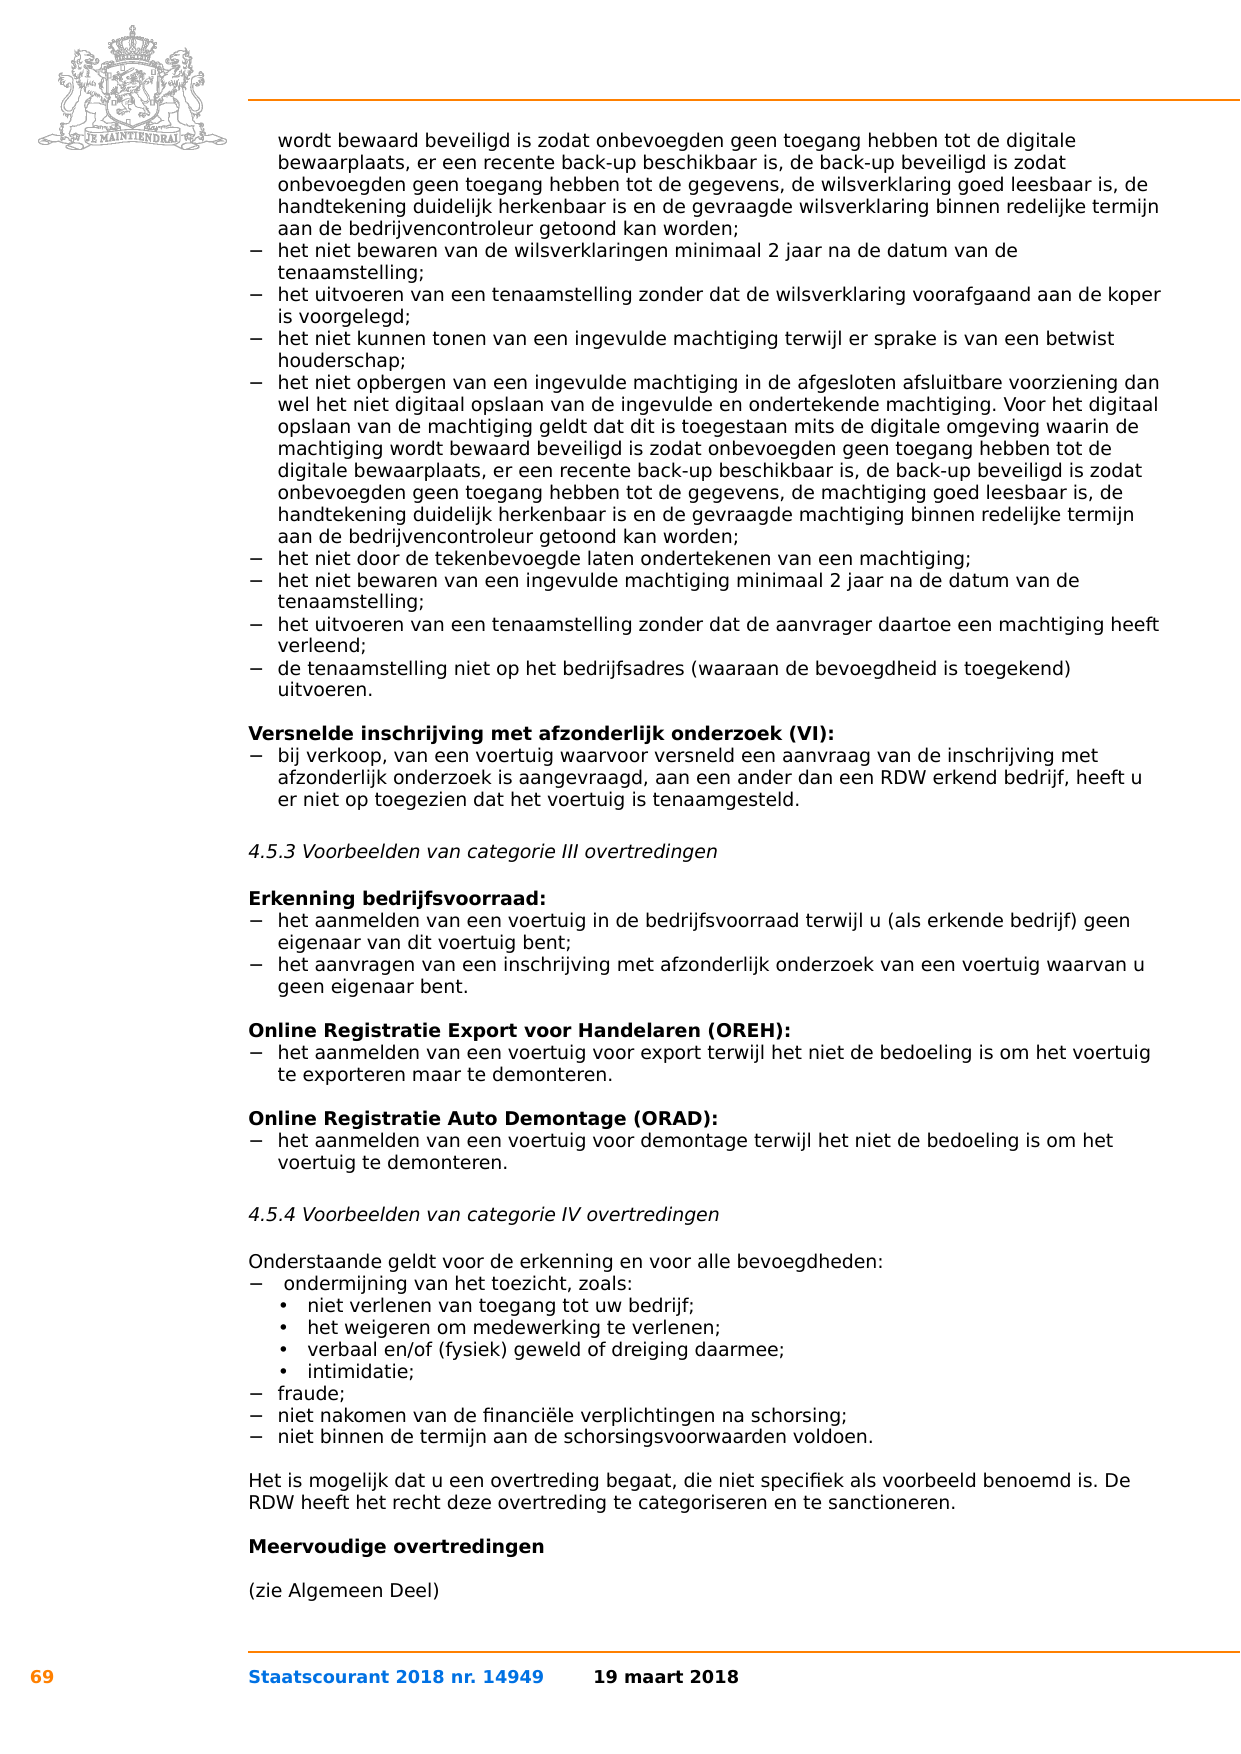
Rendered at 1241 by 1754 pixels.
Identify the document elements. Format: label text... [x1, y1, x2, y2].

text • het weigeren om medewerking te verlenen; [278, 1317, 1163, 1338]
subtitle Erkenning bedrijfsvoorraad: [248, 888, 1163, 910]
text − het aanmelden van een voertuig voor demontage terwijl het niet de bedoeling is om het voertuig te demonteren. [248, 1130, 1163, 1174]
text − de tenaamstelling niet op het bedrijfsadres (waaraan de bevoegdheid is toegekend) uitvoeren. [248, 657, 1163, 701]
text − het niet bewaren van een ingevulde machtiging minimaal 2 jaar na de datum van de tenaamstelling; [248, 569, 1163, 613]
text • verbaal en/of (fysiek) geweld of dreiging daarmee; [278, 1338, 1163, 1361]
text (zie Algemeen Deel) [248, 1580, 1163, 1602]
text Onderstaande geldt voor de erkenning en voor alle bevoegdheden: [248, 1251, 1163, 1273]
text • intimidatie; [278, 1361, 1163, 1382]
text − niet binnen de termijn aan de schorsingsvoorwaarden voldoen. [248, 1426, 1163, 1448]
text − het niet door de tekenbevoegde laten ondertekenen van een machtiging; [248, 547, 1163, 569]
subtitle 4.5.4 Voorbeelden van categorie IV overtredingen [248, 1204, 1163, 1226]
picture [38, 25, 227, 150]
subtitle Versnelde inschrijving met afzonderlijk onderzoek (VI): [248, 723, 1163, 745]
text • niet verlenen van toegang tot uw bedrijf; [278, 1294, 1163, 1317]
subtitle 4.5.3 Voorbeelden van categorie III overtredingen [248, 841, 1163, 863]
text − fraude; [248, 1382, 1163, 1404]
subtitle Meervoudige overtredingen [248, 1536, 1163, 1558]
text − het uitvoeren van een tenaamstelling zonder dat de aanvrager daartoe een machtiging heeft verleend; [248, 613, 1163, 657]
text − het uitvoeren van een tenaamstelling zonder dat de wilsverklaring voorafgaand aan de koper is voorgelegd; [248, 284, 1163, 328]
text − het aanmelden van een voertuig voor export terwijl het niet de bedoeling is om het voertuig te exporteren maar te demonteren. [248, 1042, 1163, 1086]
subtitle Online Registratie Export voor Handelaren (OREH): [248, 1020, 1163, 1042]
text wordt bewaard beveiligd is zodat onbevoegden geen toegang hebben tot de digitale bewaarplaats, er een recente back-up beschikbaar is, de back-up beveiligd is zodat onbevoegden geen toegang hebben tot de gegevens, de wilsverklaring goed leesbaar is, de handtekening duidelijk herkenbaar is en de gevraagde wilsverklaring binnen redelijke termijn aan de bedrijvencontroleur getoond kan worden; [248, 130, 1163, 240]
text − het aanvragen van een inschrijving met afzonderlijk onderzoek van een voertuig waarvan u geen eigenaar bent. [248, 954, 1163, 998]
text Het is mogelijk dat u een overtreding begaat, die niet specifiek als voorbeeld benoemd is. De RDW heeft het recht deze overtreding te categoriseren en te sanctioneren. [248, 1470, 1163, 1514]
text − het niet opbergen van een ingevulde machtiging in de afgesloten afsluitbare voorziening dan wel het niet digitaal opslaan van de ingevulde en ondertekende machtiging. Voor het digitaal opslaan van de machtiging geldt dat dit is toegestaan mits de digitale omgeving waarin de machtiging wordt bewaard beveiligd is zodat onbevoegden geen toegang hebben tot de digitale bewaarplaats, er een recente back-up beschikbaar is, de back-up beveiligd is zodat onbevoegden geen toegang hebben tot de gegevens, de machtiging goed leesbaar is, de handtekening duidelijk herkenbaar is en de gevraagde machtiging binnen redelijke termijn aan de bedrijvencontroleur getoond kan worden; [248, 372, 1163, 547]
text − ondermijning van het toezicht, zoals: [248, 1273, 1163, 1294]
text − niet nakomen van de financiële verplichtingen na schorsing; [248, 1404, 1163, 1426]
text − het niet kunnen tonen van een ingevulde machtiging terwijl er sprake is van een betwist houderschap; [248, 328, 1163, 372]
text − het aanmelden van een voertuig in de bedrijfsvoorraad terwijl u (als erkende bedrijf) geen eigenaar van dit voertuig bent; [248, 910, 1163, 954]
text − het niet bewaren van de wilsverklaringen minimaal 2 jaar na de datum van de tenaamstelling; [248, 240, 1163, 284]
text − bij verkoop, van een voertuig waarvoor versneld een aanvraag van de inschrijving met afzonderlijk onderzoek is aangevraagd, aan een ander dan een RDW erkend bedrijf, heeft u er niet op toegezien dat het voertuig is tenaamgesteld. [248, 745, 1163, 811]
subtitle Online Registratie Auto Demontage (ORAD): [248, 1108, 1163, 1130]
